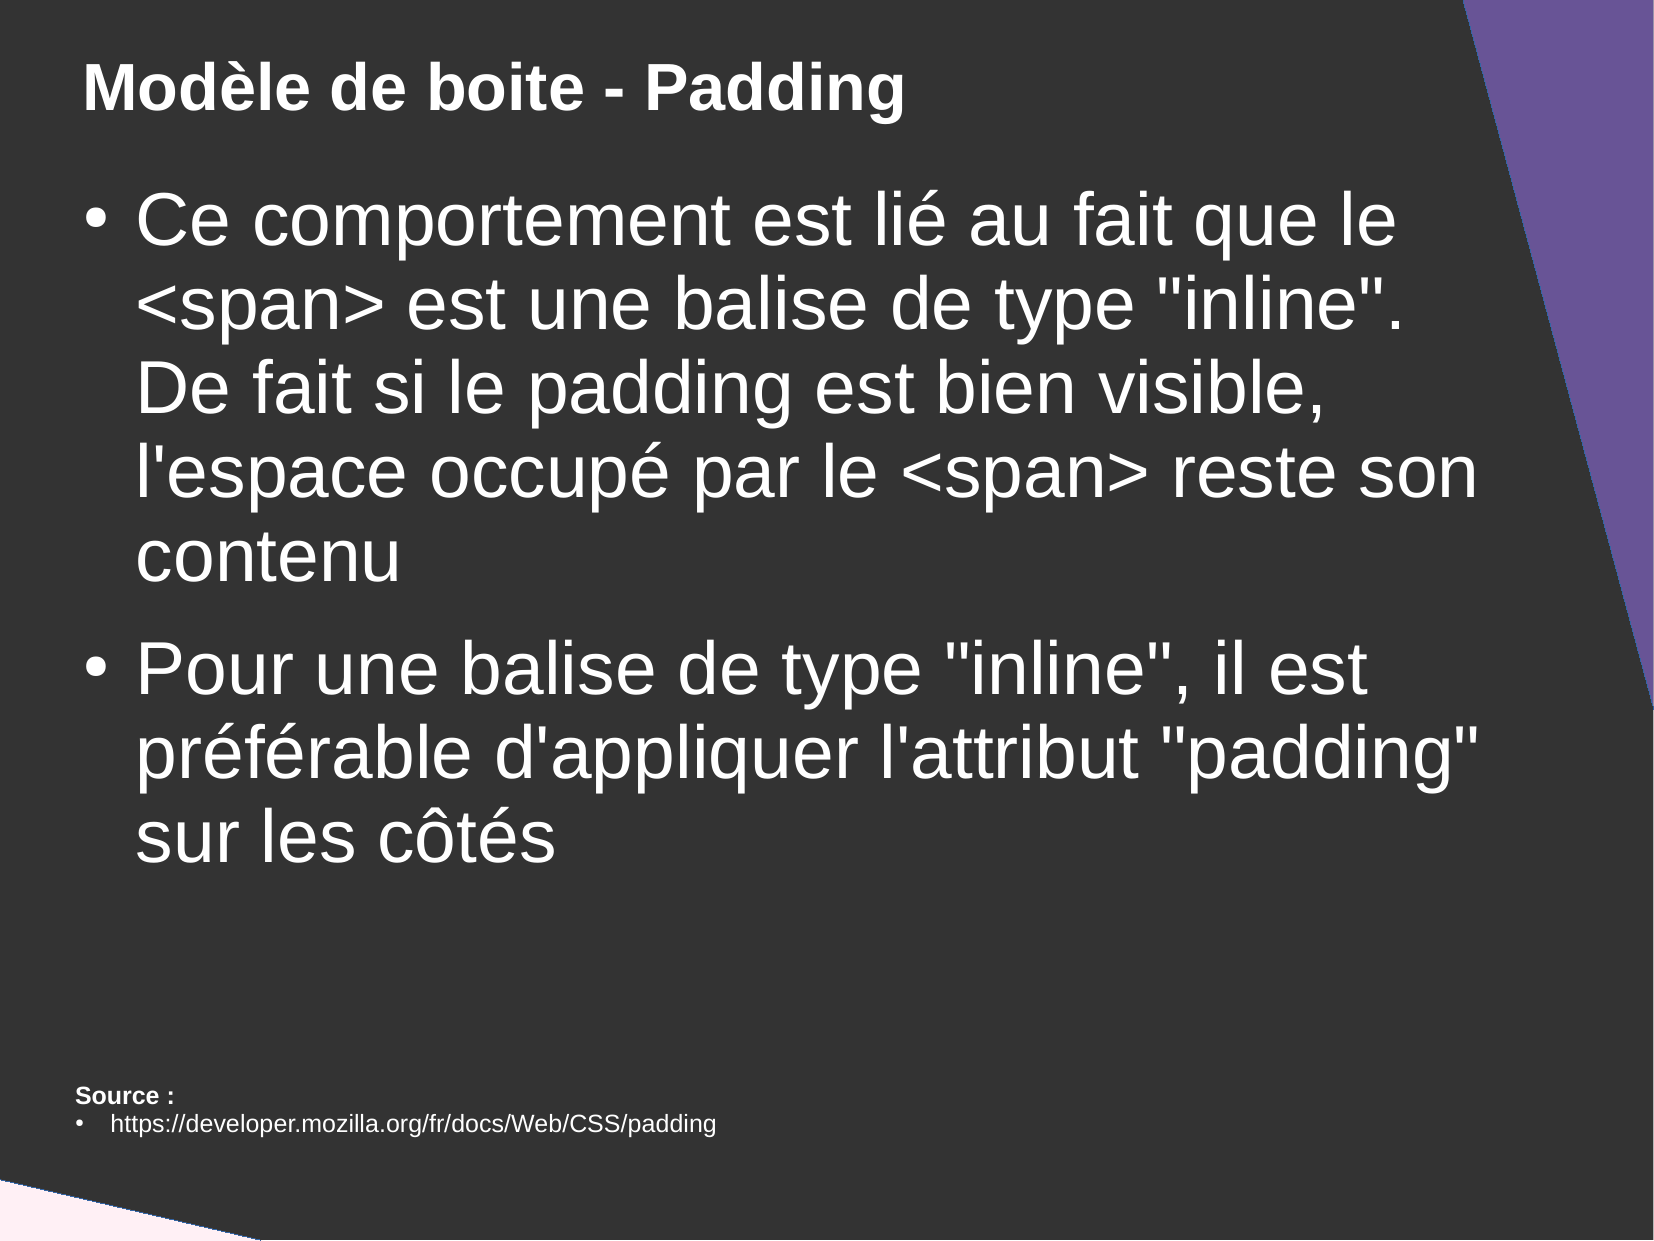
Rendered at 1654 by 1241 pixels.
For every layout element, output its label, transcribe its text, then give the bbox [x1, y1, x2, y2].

title Modèle de boite - Padding [82, 49, 1571, 130]
text_box Source : https://developer.mozilla.org/fr/docs/Web/CSS/padding [60, 1074, 1546, 1217]
text_box [0, 1179, 265, 1241]
list Ce comportement est lié au fait que le <span> est une balise de type "inline". De fait si le padding est bien visible, l'espace occupé par le <span> reste son contenu Pour une balise de type "inline", il est préférable d'appliquer l'attribut "padding" sur les côtés [64, 177, 1604, 886]
text_box [1463, 0, 1654, 710]
